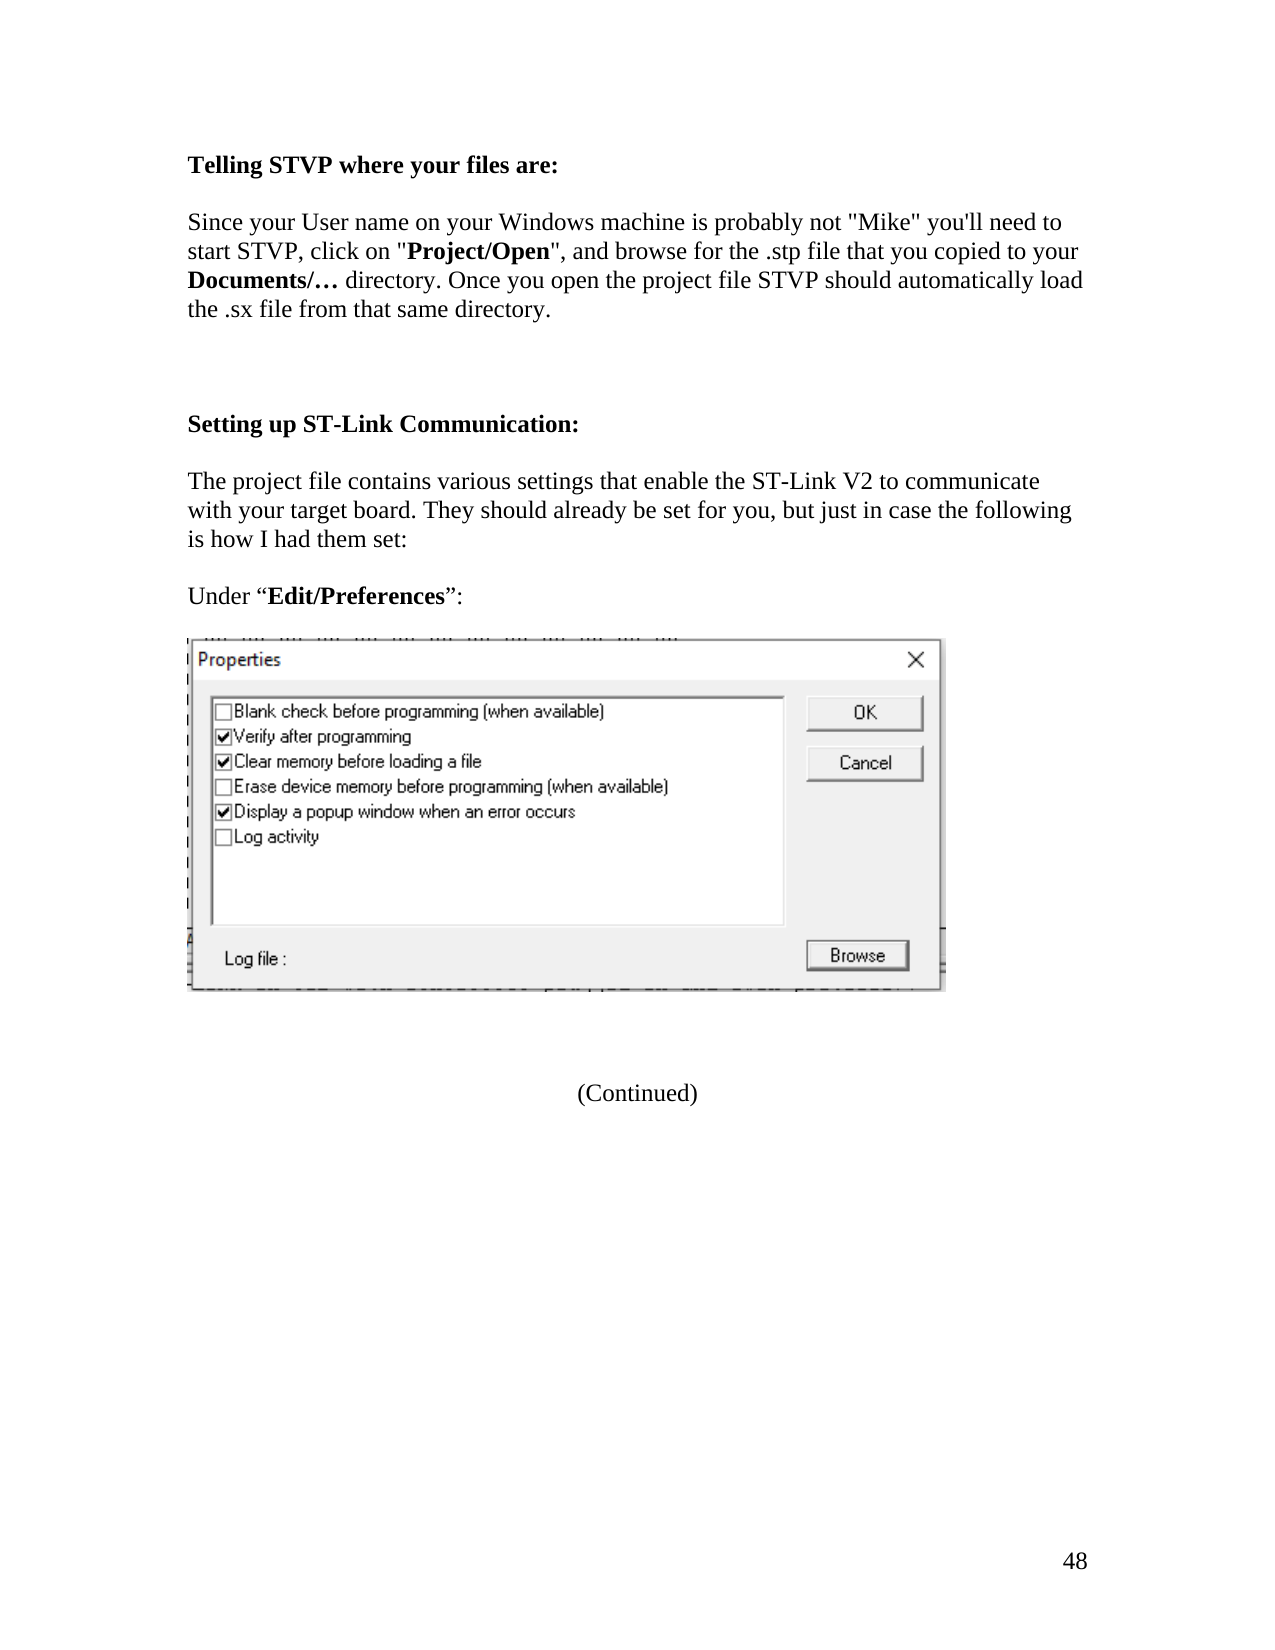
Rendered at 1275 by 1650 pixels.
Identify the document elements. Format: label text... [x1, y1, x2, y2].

text Since your User name on your Windows machine is probably not "Mike" you'll need to start STVP, click on "Project/Open", and browse for the .stp file that you copied to your Documents/… directory. Once you open the project file STVP should automatically load the .sx file from that same directory. [187, 207, 1087, 322]
text Setting up ST-Link Communication: [187, 409, 1087, 437]
text The project file contains various settings that enable the ST-Link V2 to communicate with your target board. They should already be set for you, but just in case the following is how I had them set: [187, 466, 1087, 552]
picture [187, 638, 946, 992]
text Telling STVP where your files are: [187, 150, 1087, 179]
text Under “Edit/Preferences”: [187, 581, 1087, 610]
text (Continued) [187, 1078, 1087, 1107]
